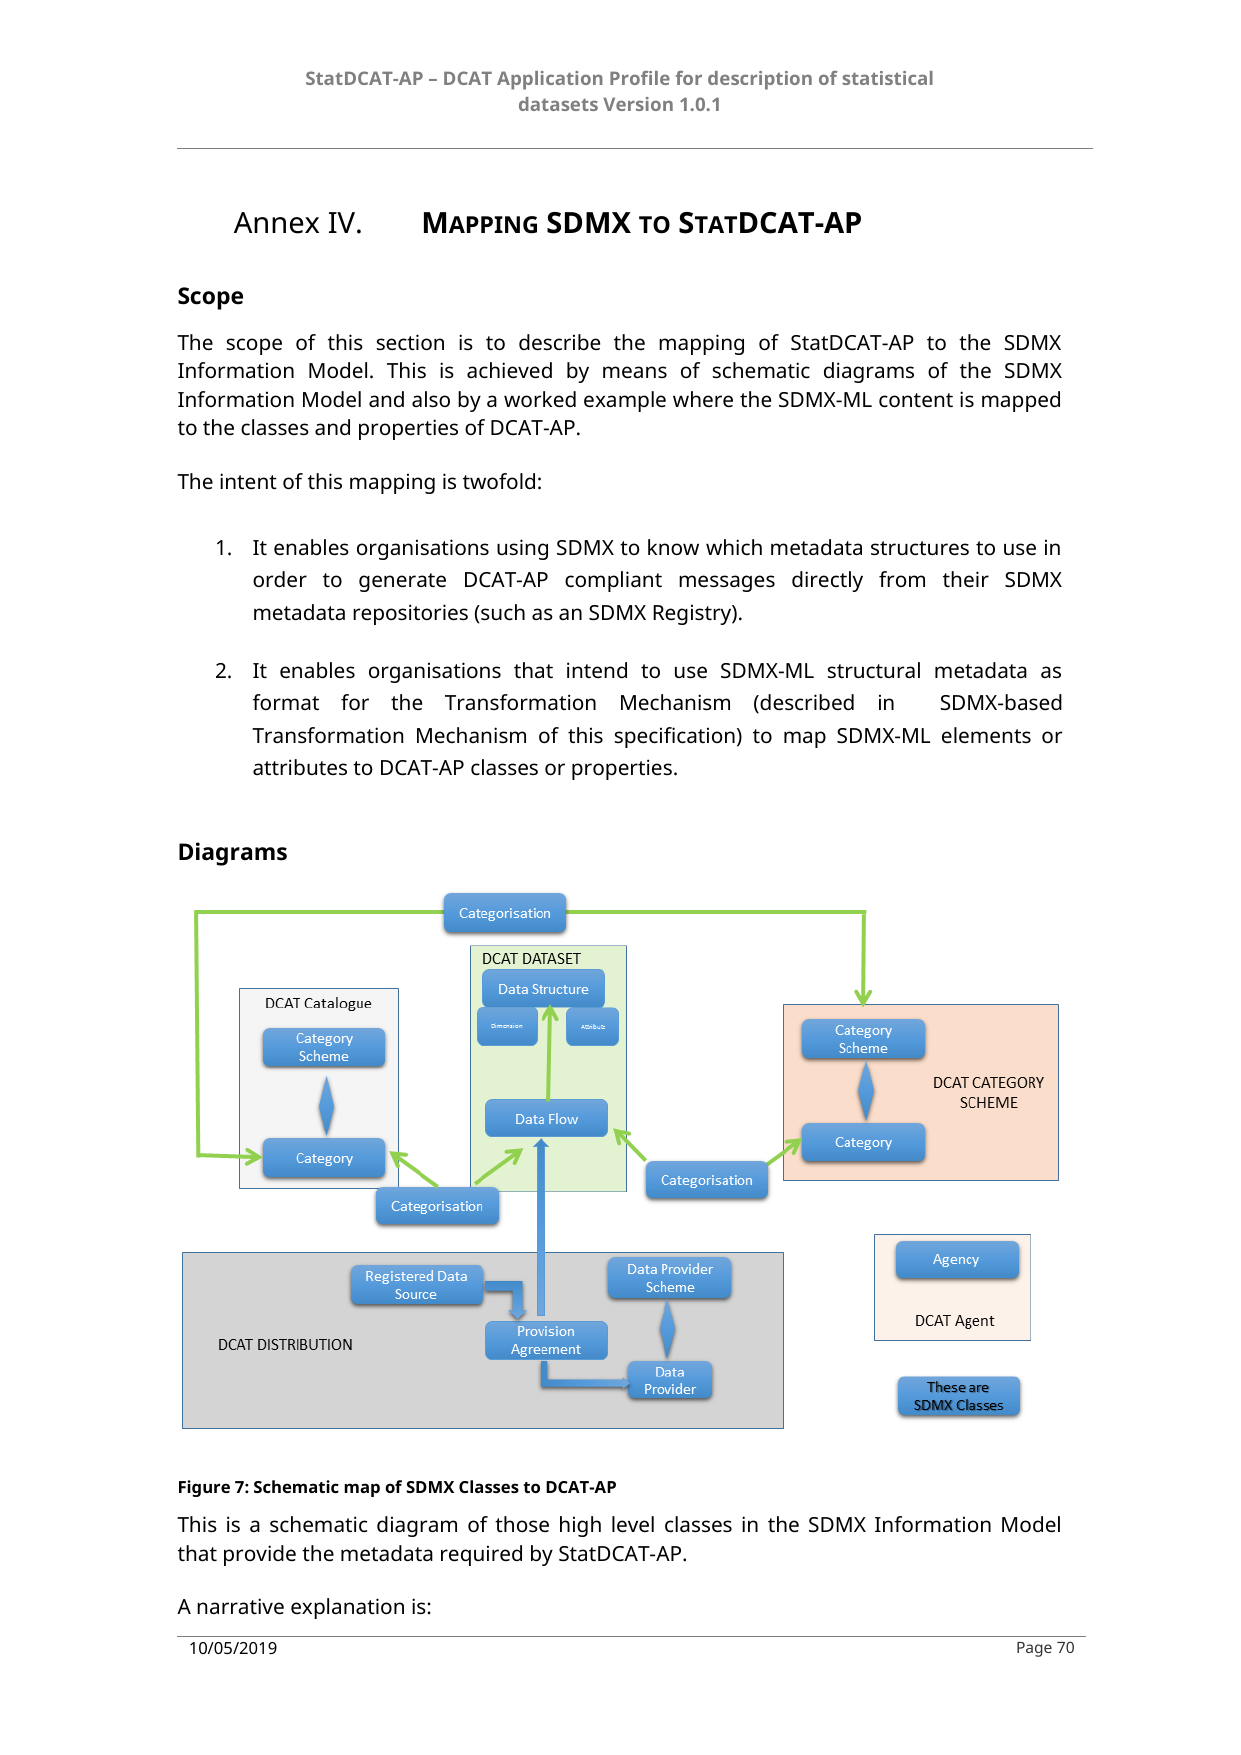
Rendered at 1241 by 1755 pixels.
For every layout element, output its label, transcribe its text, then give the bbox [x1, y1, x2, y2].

list It enables organisations using SDMX to know which metadata structures to use in order to generate DCAT-AP compliant messages directly from their SDMX metadata repositories (such as an SDMX Registry). [215, 533, 1063, 627]
text The scope of this section is to describe the mapping of StatDCAT-AP to the SDMX Information Model. This is achieved by means of schematic diagrams of the SDMX Information Model and also by a worked example where the SDMX-ML content is mapped to the classes and properties of DCAT-AP. [177, 328, 1063, 442]
text Figure 7: Schematic map of SDMX Classes to DCAT-AP [177, 1475, 1063, 1498]
list Mapping SDMX to StatDCAT-AP [233, 203, 1063, 242]
list It enables organisations that intend to use SDMX-ML structural metadata as format for the Transformation Mechanism (described in Annex V of this specification) to map SDMX-ML elements or attributes to DCAT-AP classes or properties. [215, 656, 1063, 782]
subtitle Diagrams [177, 836, 1063, 867]
text The intent of this mapping is twofold: [177, 467, 1063, 495]
text A narrative explanation is: [177, 1592, 1063, 1621]
text This is a schematic diagram of those high level classes in the SDMX Information Model that provide the metadata required by StatDCAT-AP. [177, 1510, 1063, 1567]
subtitle Scope [177, 280, 1063, 311]
